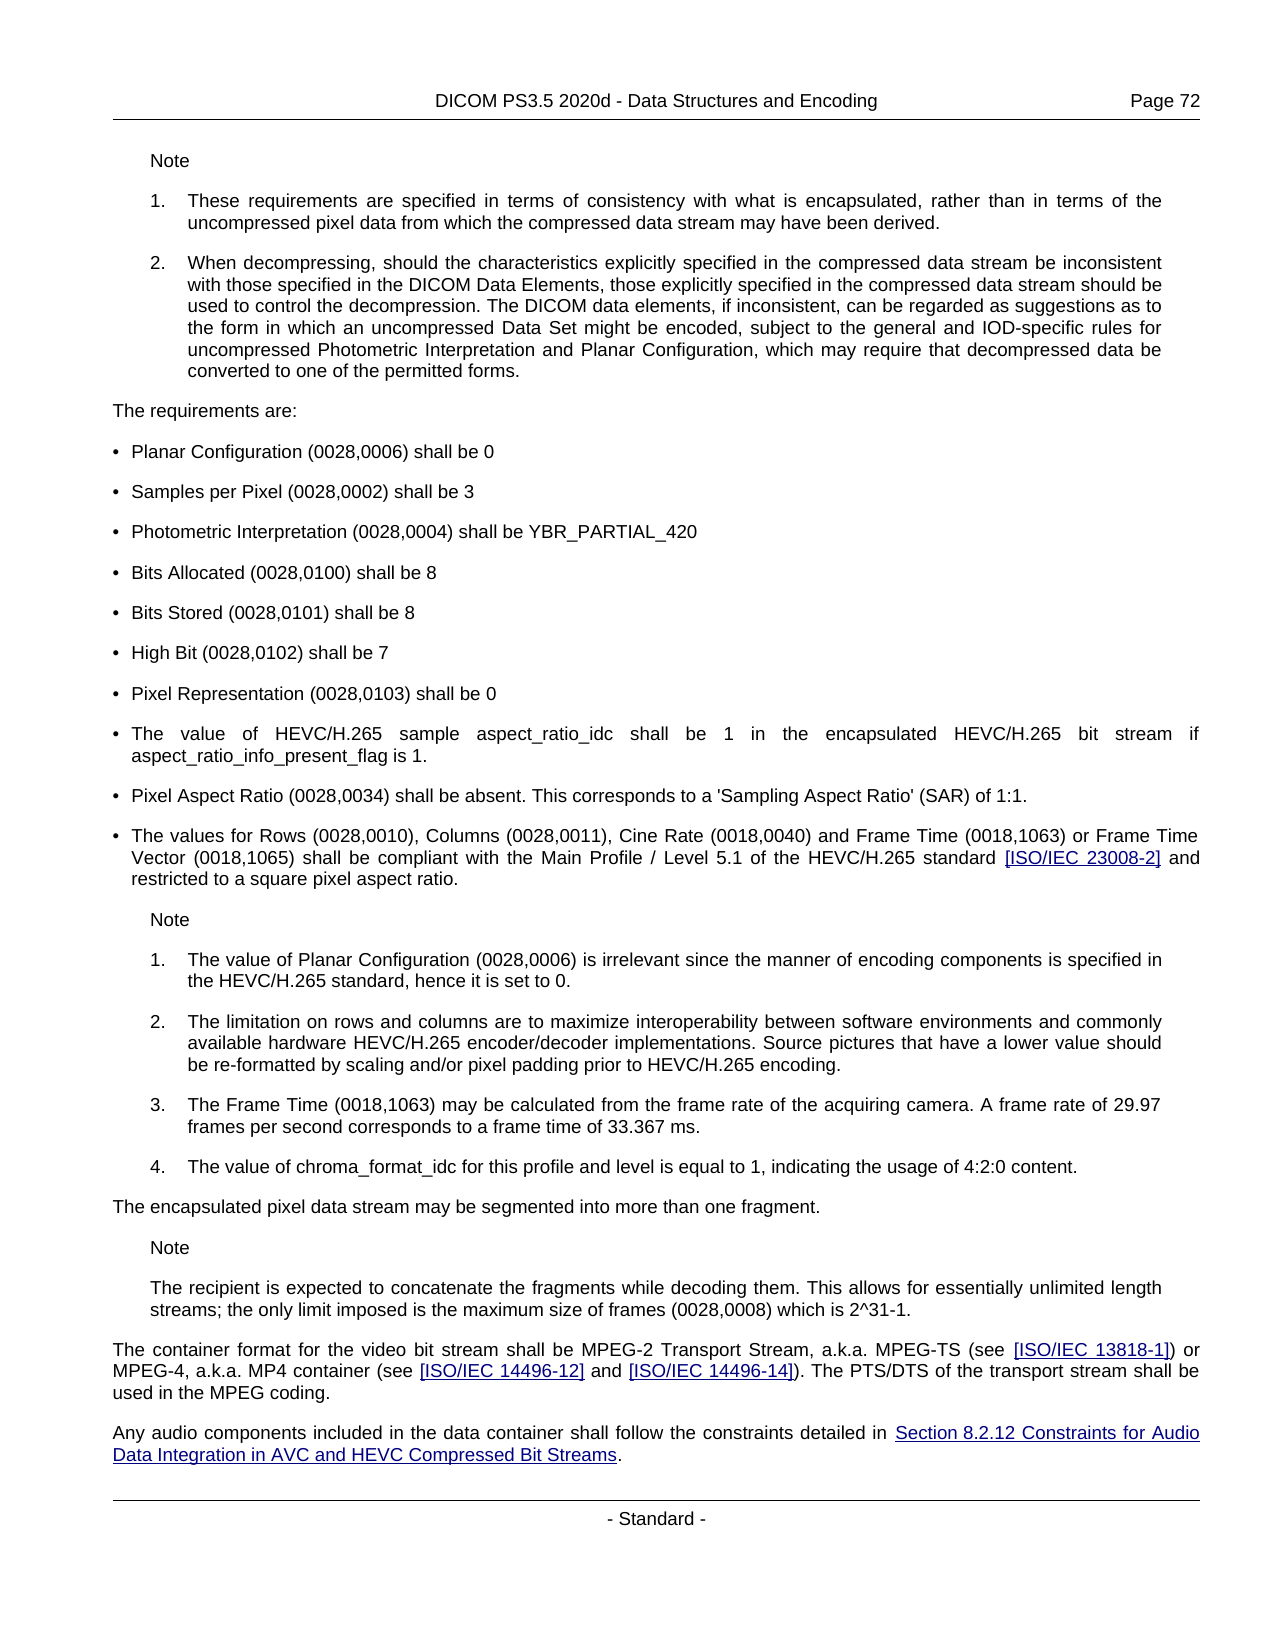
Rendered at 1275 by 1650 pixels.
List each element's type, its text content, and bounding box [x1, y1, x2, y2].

text • Photometric Interpretation (0028,0004) shall be YBR_PARTIAL_420 [112, 521, 1200, 543]
text • Pixel Aspect Ratio (0028,0034) shall be absent. This corresponds to a 'Sampling Aspect Ratio' (SAR) of 1:1. [112, 785, 1200, 806]
text 2. When decompressing, should the characteristics explicitly specified in the compressed data stream be inconsistent with those specified in the DICOM Data Elements, those explicitly specified in the compressed data stream should be used to control the decompression. The DICOM data elements, if inconsistent, can be regarded as suggestions as to the form in which an uncompressed Data Set might be encoded, subject to the general and IOD-specific rules for uncompressed Photometric Interpretation and Planar Configuration, which may require that decompressed data be converted to one of the permitted forms. [150, 252, 1162, 382]
text The requirements are: [112, 400, 1200, 422]
text • Pixel Representation (0028,0103) shall be 0 [112, 682, 1200, 704]
text • High Bit (0028,0102) shall be 7 [112, 642, 1200, 664]
text Note [150, 908, 1162, 930]
text • Planar Configuration (0028,0006) shall be 0 [112, 441, 1200, 462]
text • The value of HEVC/H.265 sample aspect_ratio_idc shall be 1 in the encapsulated HEVC/H.265 bit stream if aspect_ratio_info_present_flag is 1. [112, 723, 1200, 766]
text The recipient is expected to concatenate the fragments while decoding them. This allows for essentially unlimited length streams; the only limit imposed is the maximum size of frames (0028,0008) which is 2^31-1. [150, 1277, 1162, 1320]
text The container format for the video bit stream shall be MPEG-2 Transport Stream, a.k.a. MPEG-TS (see [ISO/IEC 13818-1]) or MPEG-4, a.k.a. MP4 container (see [ISO/IEC 14496-12] and [ISO/IEC 14496-14]). The PTS/DTS of the transport stream shall be used in the MPEG coding. [112, 1339, 1200, 1403]
text 4. The value of chroma_format_idc for this profile and level is equal to 1, indicating the usage of 4:2:0 content. [150, 1156, 1162, 1177]
text The encapsulated pixel data stream may be segmented into more than one fragment. [112, 1196, 1200, 1218]
text 2. The limitation on rows and columns are to maximize interoperability between software environments and commonly available hardware HEVC/H.265 encoder/decoder implementations. Source pictures that have a lower value should be re-formatted by scaling and/or pixel padding prior to HEVC/H.265 encoding. [150, 1011, 1162, 1075]
text 3. The Frame Time (0018,1063) may be calculated from the frame rate of the acquiring camera. A frame rate of 29.97 frames per second corresponds to a frame time of 33.367 ms. [150, 1094, 1162, 1137]
text Note [150, 1237, 1162, 1258]
text Note [150, 150, 1162, 172]
text • Samples per Pixel (0028,0002) shall be 3 [112, 481, 1200, 502]
text • Bits Allocated (0028,0100) shall be 8 [112, 562, 1200, 583]
text 1. These requirements are specified in terms of consistency with what is encapsulated, rather than in terms of the uncompressed pixel data from which the compressed data stream may have been derived. [150, 190, 1162, 233]
text • The values for Rows (0028,0010), Columns (0028,0011), Cine Rate (0018,0040) and Frame Time (0018,1063) or Frame Time Vector (0018,1065) shall be compliant with the Main Profile / Level 5.1 of the HEVC/H.265 standard [ISO/IEC 23008-2] and restricted to a square pixel aspect ratio. [112, 825, 1200, 890]
text • Bits Stored (0028,0101) shall be 8 [112, 602, 1200, 623]
text Any audio components included in the data container shall follow the constraints detailed in Section 8.2.12 Constraints for Audio Data Integration in AVC and HEVC Compressed Bit Streams. [112, 1422, 1200, 1465]
text 1. The value of Planar Configuration (0028,0006) is irrelevant since the manner of encoding components is specified in the HEVC/H.265 standard, hence it is set to 0. [150, 949, 1162, 992]
